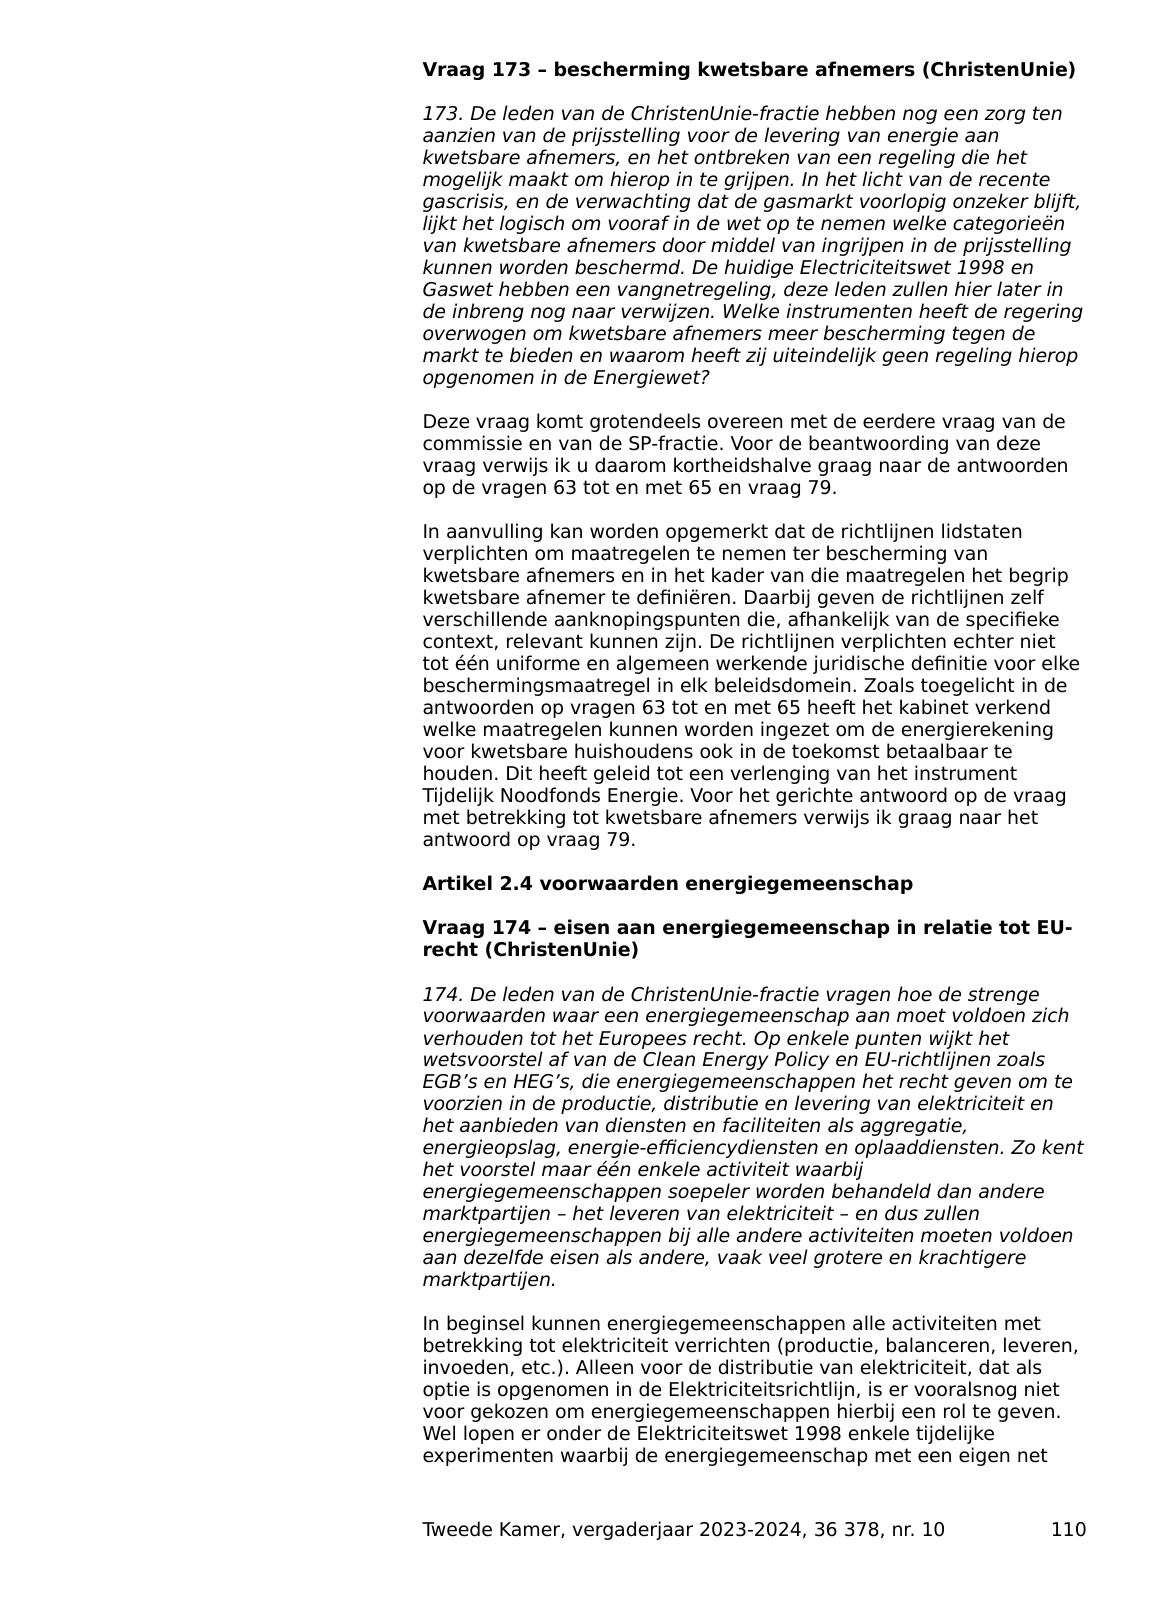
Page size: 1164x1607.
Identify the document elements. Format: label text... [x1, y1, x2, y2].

text Deze vraag komt grotendeels overeen met de eerdere vraag van de commissie en van de SP-fractie. Voor de beantwoording van deze vraag verwijs ik u daarom kortheidshalve graag naar de antwoorden op de vragen 63 tot en met 65 en vraag 79. [422, 411, 1087, 499]
subtitle Vraag 174 – eisen aan energiegemeenschap in relatie tot EU-recht (ChristenUnie) [422, 917, 1087, 961]
subtitle 174. De leden van de ChristenUnie-fractie vragen hoe de strenge voorwaarden waar een energiegemeenschap aan moet voldoen zich verhouden tot het Europees recht. Op enkele punten wijkt het wetsvoorstel af van de Clean Energy Policy en EU-richtlijnen zoals EGB’s en HEG’s, die energiegemeenschappen het recht geven om te voorzien in de productie, distributie en levering van elektriciteit en het aanbieden van diensten en faciliteiten als aggregatie, energieopslag, energie-efficiencydiensten en oplaaddiensten. Zo kent het voorstel maar één enkele activiteit waarbij energiegemeenschappen soepeler worden behandeld dan andere marktpartijen – het leveren van elektriciteit – en dus zullen energiegemeenschappen bij alle andere activiteiten moeten voldoen aan dezelfde eisen als andere, vaak veel grotere en krachtigere marktpartijen. [422, 983, 1087, 1291]
subtitle Artikel 2.4 voorwaarden energiegemeenschap [422, 873, 1087, 895]
subtitle Vraag 173 – bescherming kwetsbare afnemers (ChristenUnie) [422, 59, 1087, 81]
text In aanvulling kan worden opgemerkt dat de richtlijnen lidstaten verplichten om maatregelen te nemen ter bescherming van kwetsbare afnemers en in het kader van die maatregelen het begrip kwetsbare afnemer te definiëren. Daarbij geven de richtlijnen zelf verschillende aanknopingspunten die, afhankelijk van de specifieke context, relevant kunnen zijn. De richtlijnen verplichten echter niet tot één uniforme en algemeen werkende juridische definitie voor elke beschermingsmaatregel in elk beleidsdomein. Zoals toegelicht in de antwoorden op vragen 63 tot en met 65 heeft het kabinet verkend welke maatregelen kunnen worden ingezet om de energierekening voor kwetsbare huishoudens ook in de toekomst betaalbaar te houden. Dit heeft geleid tot een verlenging van het instrument Tijdelijk Noodfonds Energie. Voor het gerichte antwoord op de vraag met betrekking tot kwetsbare afnemers verwijs ik graag naar het antwoord op vraag 79. [422, 521, 1087, 851]
subtitle 173. De leden van de ChristenUnie-fractie hebben nog een zorg ten aanzien van de prijsstelling voor de levering van energie aan kwetsbare afnemers, en het ontbreken van een regeling die het mogelijk maakt om hierop in te grijpen. In het licht van de recente gascrisis, en de verwachting dat de gasmarkt voorlopig onzeker blijft, lijkt het logisch om vooraf in de wet op te nemen welke categorieën van kwetsbare afnemers door middel van ingrijpen in de prijsstelling kunnen worden beschermd. De huidige Electriciteitswet 1998 en Gaswet hebben een vangnetregeling, deze leden zullen hier later in de inbreng nog naar verwijzen. Welke instrumenten heeft de regering overwogen om kwetsbare afnemers meer bescherming tegen de markt te bieden en waarom heeft zij uiteindelijk geen regeling hierop opgenomen in de Energiewet? [422, 103, 1087, 389]
text In beginsel kunnen energiegemeenschappen alle activiteiten met betrekking tot elektriciteit verrichten (productie, balanceren, leveren, invoeden, etc.). Alleen voor de distributie van elektriciteit, dat als optie is opgenomen in de Elektriciteitsrichtlijn, is er vooralsnog niet voor gekozen om energiegemeenschappen hierbij een rol te geven. Wel lopen er onder de Elektriciteitswet 1998 enkele tijdelijke experimenten waarbij de energiegemeenschap met een eigen net [422, 1313, 1087, 1467]
